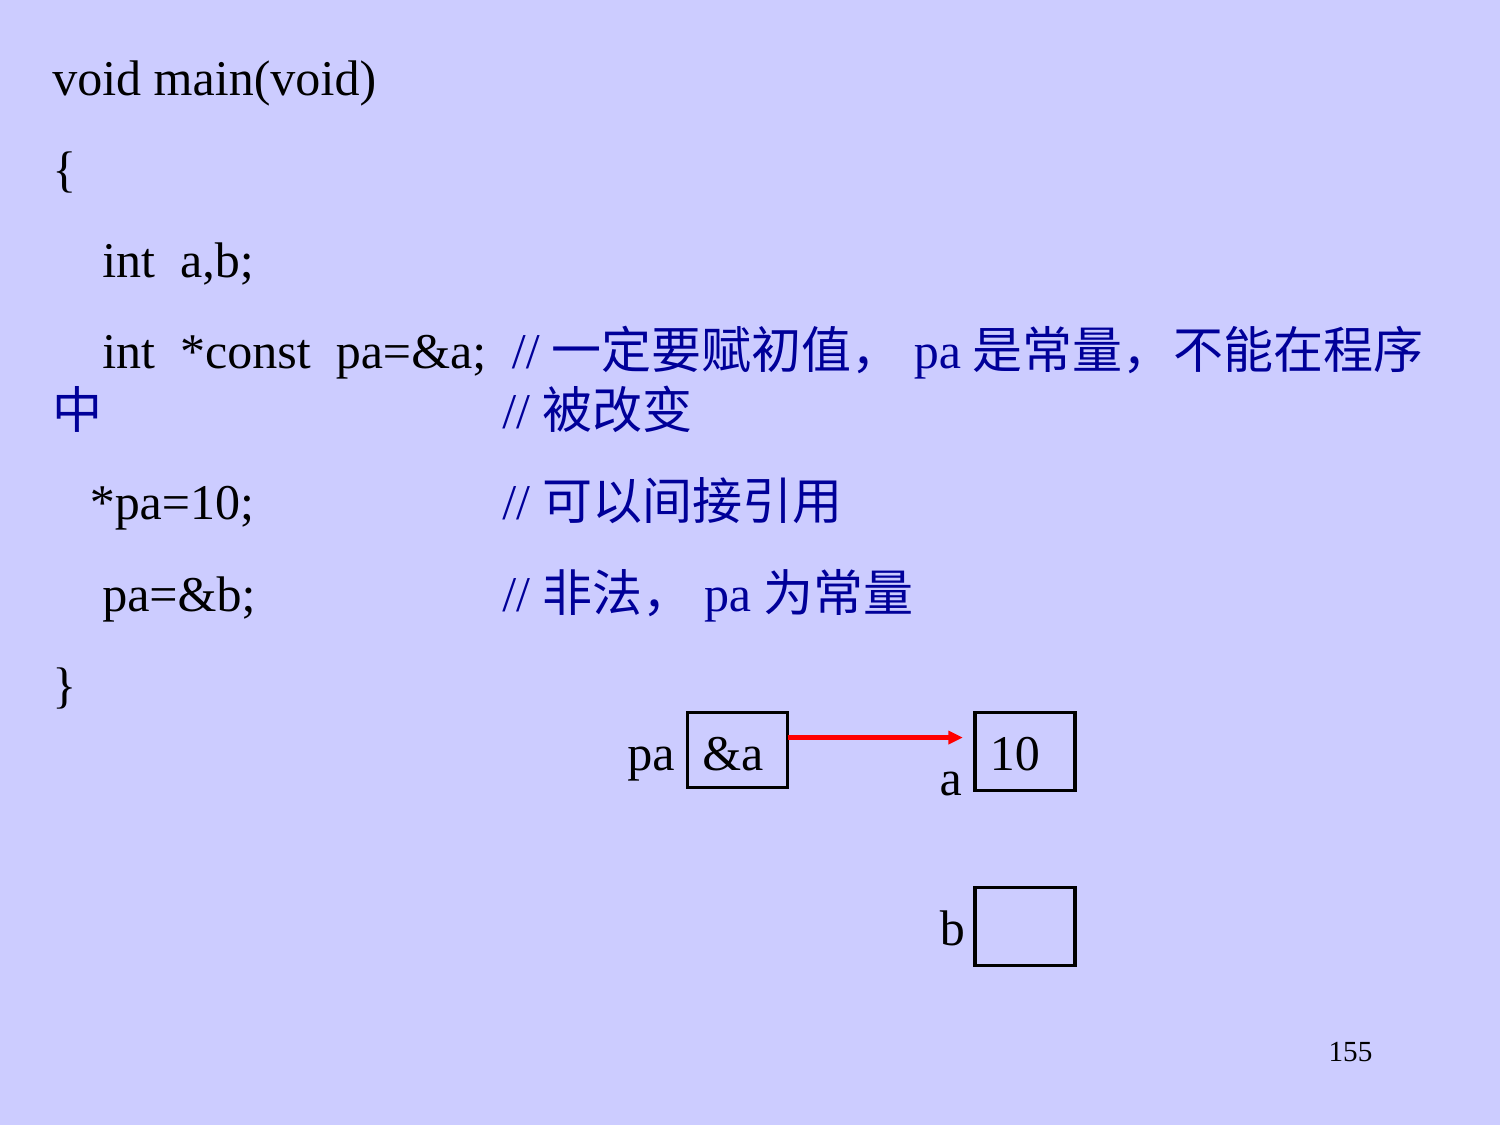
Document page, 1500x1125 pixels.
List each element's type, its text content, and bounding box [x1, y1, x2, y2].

text_box pa [612, 712, 700, 788]
text_box [1074, 1025, 1388, 1101]
text_box a [924, 737, 976, 813]
text_box b [924, 887, 1001, 963]
text_box 10 [975, 712, 1063, 788]
text_box void main(void) { int a,b; int *const pa=&a; //一定要赋初值，pa是常量，不能在程序中 //被改变 *pa=10; //可以间接引用 pa=&b; //非法，pa为常量 } [37, 37, 1476, 721]
text_box &a [700, 712, 788, 788]
